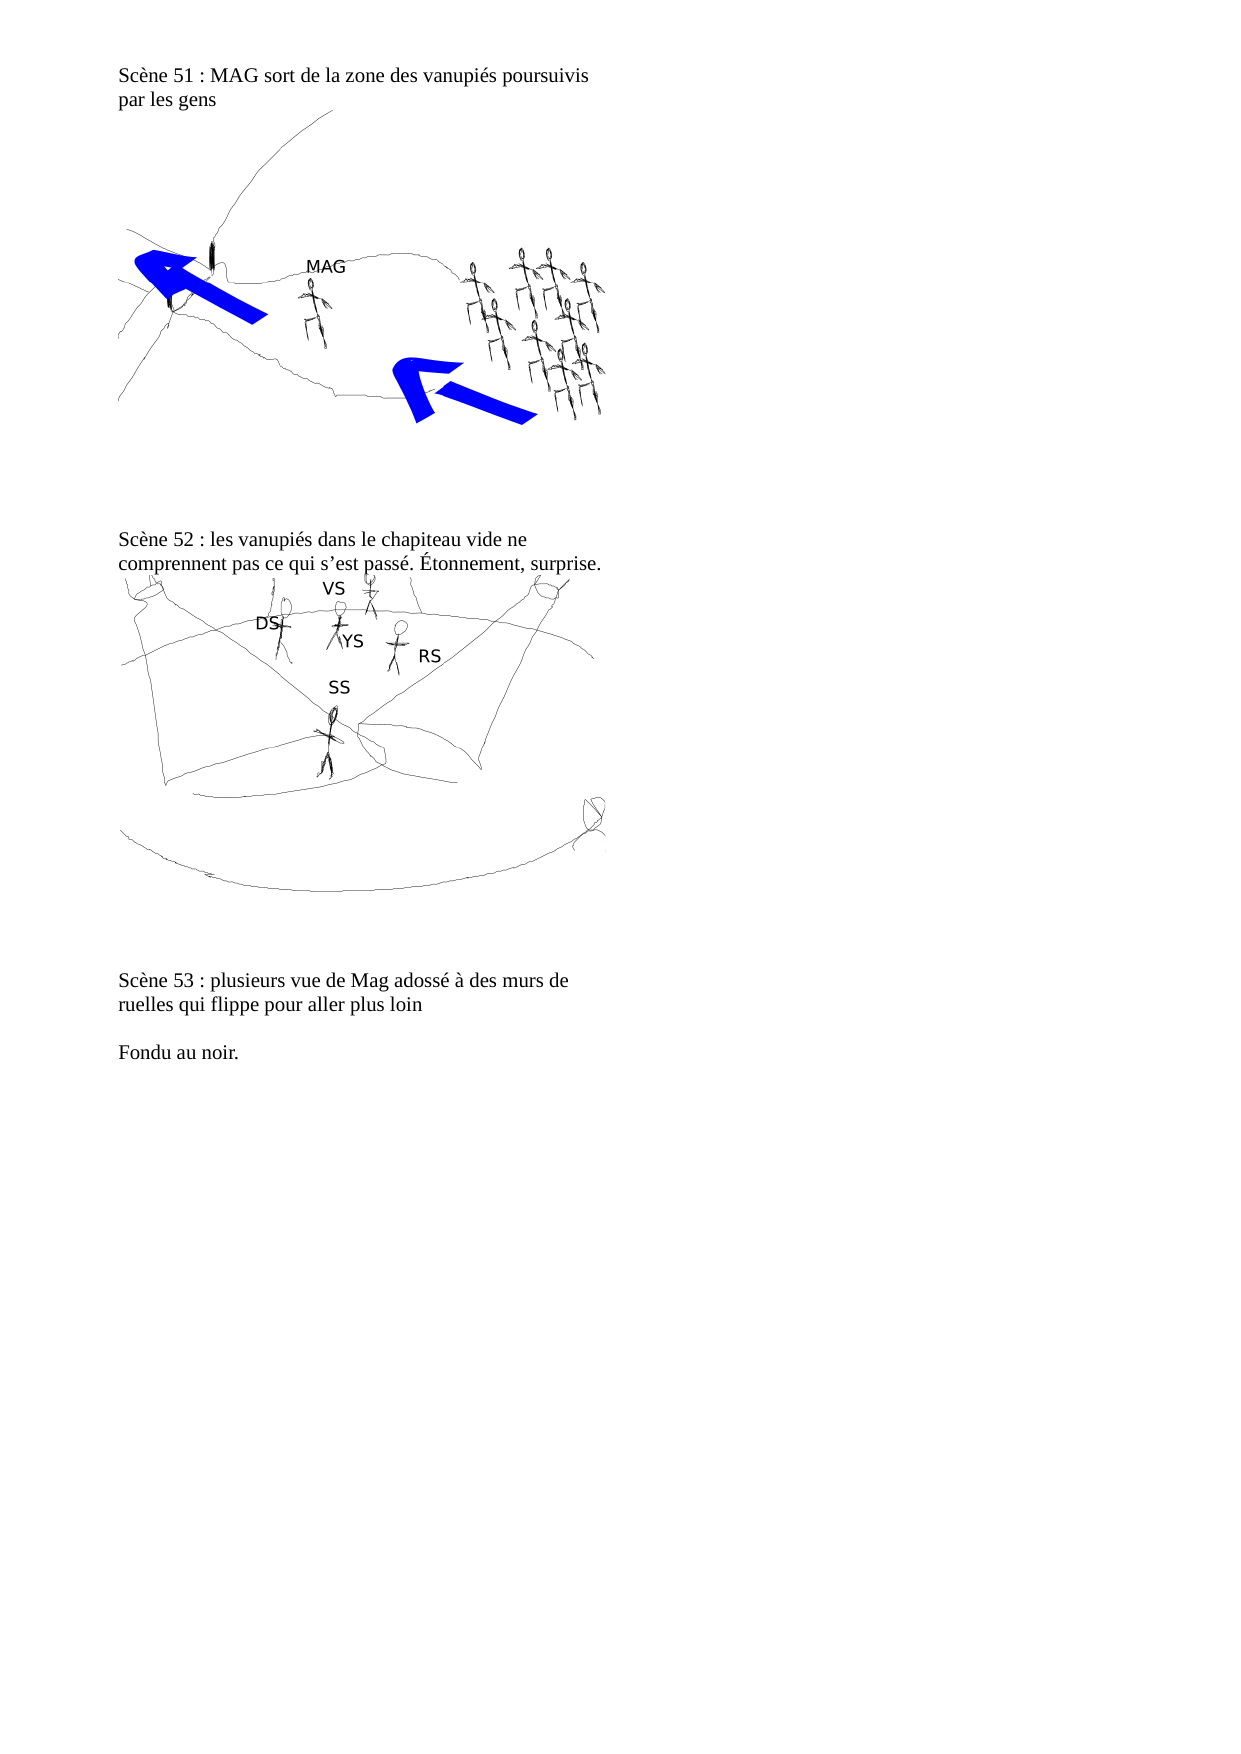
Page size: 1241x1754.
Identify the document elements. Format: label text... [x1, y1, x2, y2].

picture [118, 110, 606, 455]
text Scène 53 : plusieurs vue de Mag adossé à des murs de ruelles qui flippe pour aller plus loin [118, 968, 605, 1016]
text Fondu au noir. [118, 1040, 605, 1064]
picture [118, 575, 606, 920]
text Scène 52 : les vanupiés dans le chapiteau vide ne comprennent pas ce qui s’est passé. Étonnement, surprise. [118, 527, 605, 575]
text Scène 51 : MAG sort de la zone des vanupiés poursuivis par les gens [118, 62, 605, 110]
